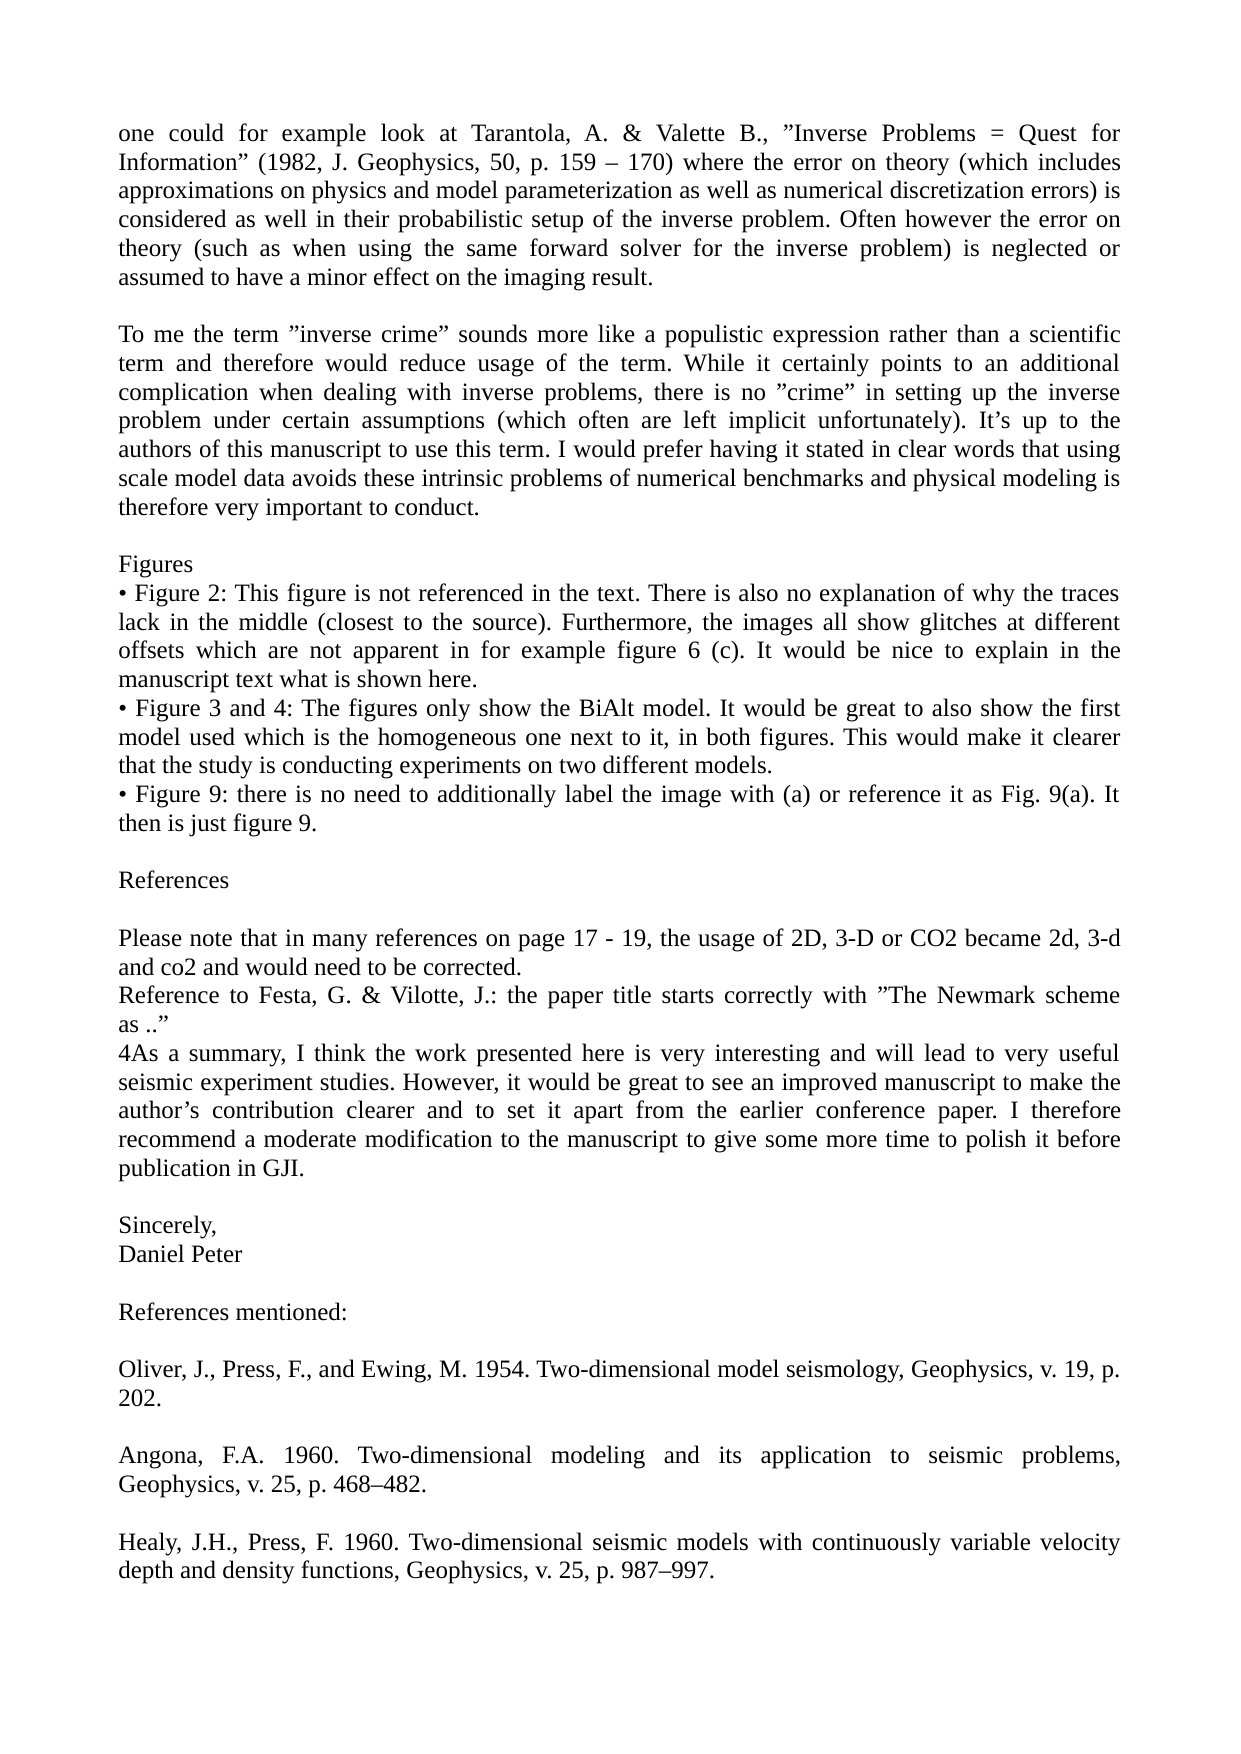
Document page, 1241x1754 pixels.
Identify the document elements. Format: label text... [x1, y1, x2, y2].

text Sincerely, [118, 1211, 1122, 1239]
text Please note that in many references on page 17 - 19, the usage of 2D, 3-D or CO2 became 2d, 3-d and co2 and would need to be corrected. [118, 923, 1122, 981]
text • Figure 2: This figure is not referenced in the text. There is also no explanation of why the traces lack in the middle (closest to the source). Furthermore, the images all show glitches at different offsets which are not apparent in for example figure 6 (c). It would be nice to explain in the manuscript text what is shown here. [118, 578, 1122, 693]
text Angona, F.A. 1960. Two-dimensional modeling and its application to seismic problems, Geophysics, v. 25, p. 468–482. [118, 1441, 1122, 1498]
text References [118, 866, 1122, 894]
text one could for example look at Tarantola, A. & Valette B., ”Inverse Problems = Quest for Information” (1982, J. Geophysics, 50, p. 159 – 170) where the error on theory (which includes approximations on physics and model parameterization as well as numerical discretization errors) is considered as well in their probabilistic setup of the inverse problem. Often however the error on theory (such as when using the same forward solver for the inverse problem) is neglected or assumed to have a minor effect on the imaging result. [118, 118, 1122, 291]
text Oliver, J., Press, F., and Ewing, M. 1954. Two-dimensional model seismology, Geophysics, v. 19, p. 202. [118, 1354, 1122, 1412]
text 4As a summary, I think the work presented here is very interesting and will lead to very useful seismic experiment studies. However, it would be great to see an improved manuscript to make the author’s contribution clearer and to set it apart from the earlier conference paper. I therefore recommend a moderate modification to the manuscript to give some more time to polish it before publication in GJI. [118, 1038, 1122, 1182]
text To me the term ”inverse crime” sounds more like a populistic expression rather than a scientific term and therefore would reduce usage of the term. While it certainly points to an additional complication when dealing with inverse problems, there is no ”crime” in setting up the inverse problem under certain assumptions (which often are left implicit unfortunately). It’s up to the authors of this manuscript to use this term. I would prefer having it stated in clear words that using scale model data avoids these intrinsic problems of numerical benchmarks and physical modeling is therefore very important to conduct. [118, 319, 1122, 521]
text • Figure 9: there is no need to additionally label the image with (a) or reference it as Fig. 9(a). It then is just figure 9. [118, 779, 1122, 837]
text • Figure 3 and 4: The figures only show the BiAlt model. It would be great to also show the first model used which is the homogeneous one next to it, in both figures. This would make it clearer that the study is conducting experiments on two different models. [118, 693, 1122, 779]
text Figures [118, 549, 1122, 578]
text Reference to Festa, G. & Vilotte, J.: the paper title starts correctly with ”The Newmark scheme as ..” [118, 981, 1122, 1038]
text Daniel Peter [118, 1239, 1122, 1268]
text Healy, J.H., Press, F. 1960. Two-dimensional seismic models with continuously variable velocity depth and density functions, Geophysics, v. 25, p. 987–997. [118, 1527, 1122, 1584]
text References mentioned: [118, 1297, 1122, 1326]
